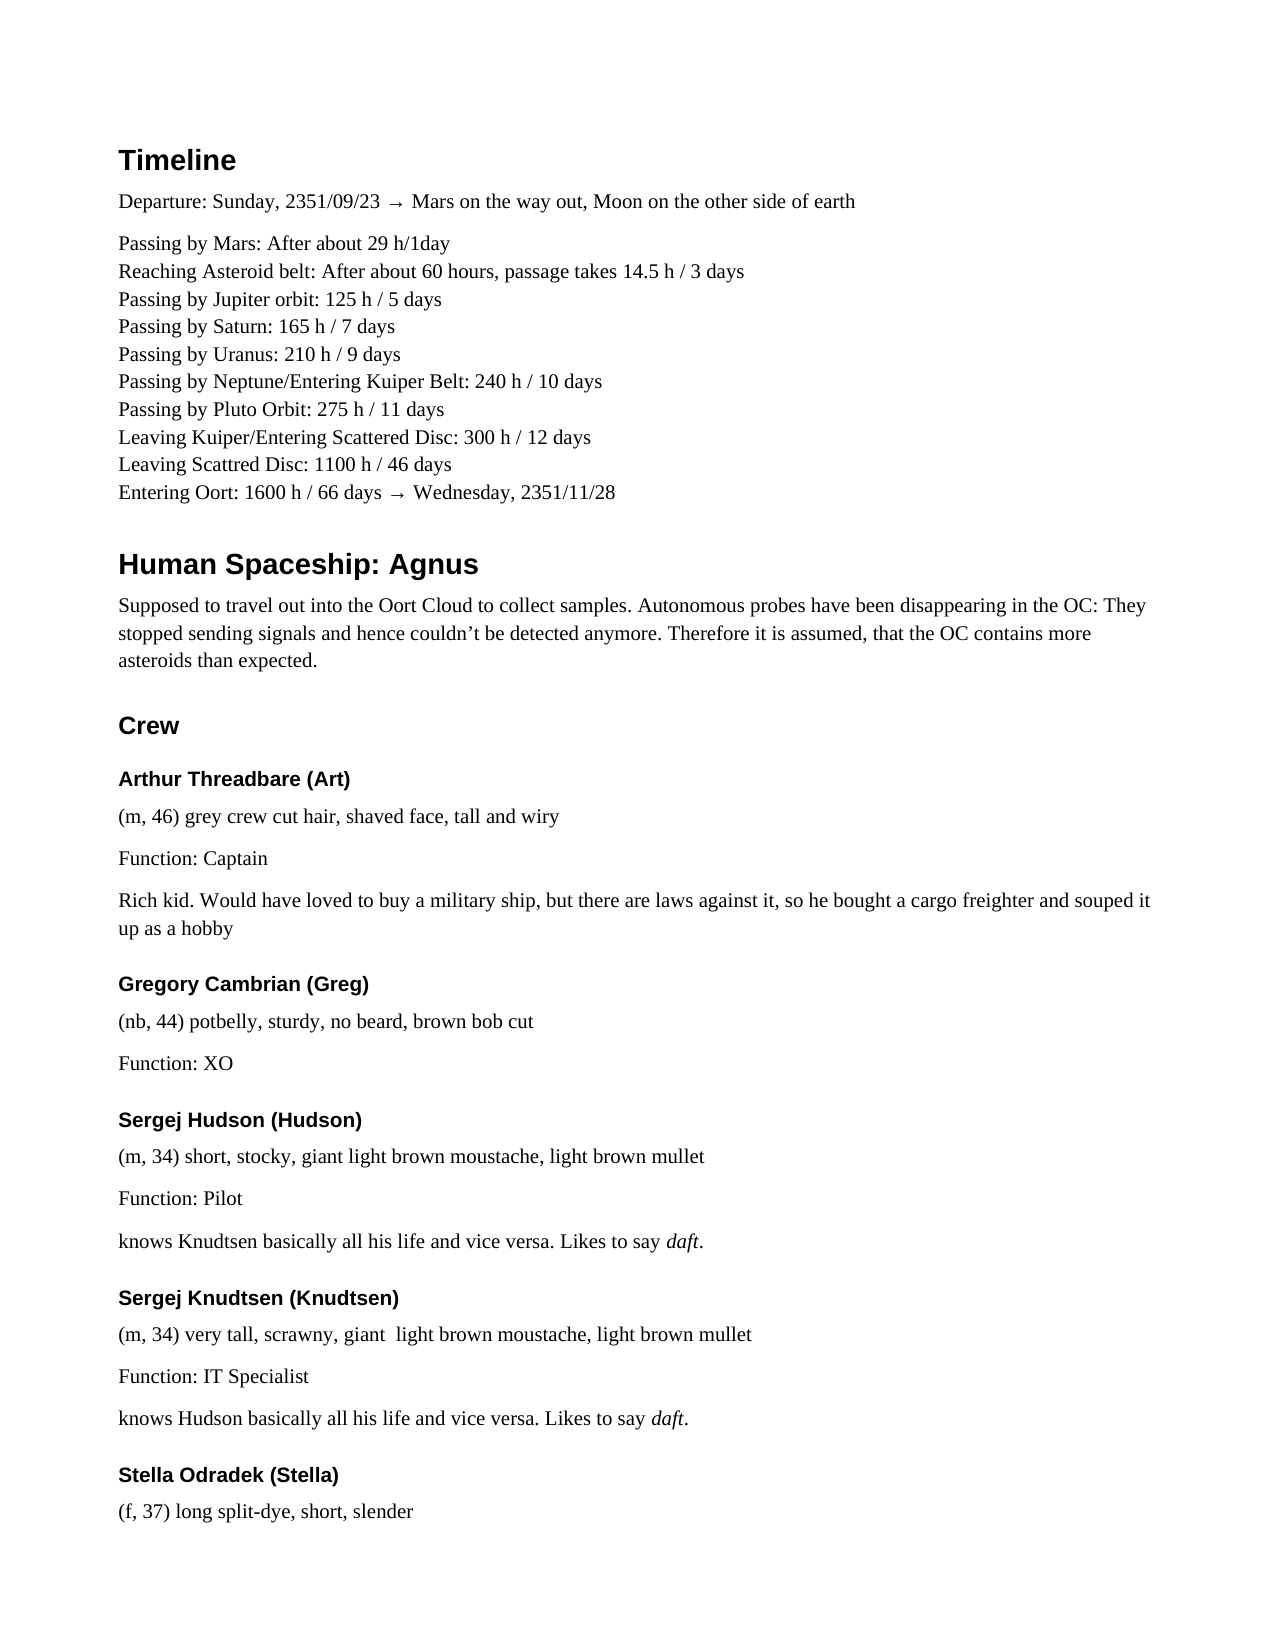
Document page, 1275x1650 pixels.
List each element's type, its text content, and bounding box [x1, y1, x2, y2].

text (m, 34) short, stocky, giant light brown moustache, light brown mullet [118, 1144, 1157, 1168]
subtitle Sergej Hudson (Hudson) [118, 1108, 1157, 1132]
text Passing by Mars: After about 29 h/1day Reaching Asteroid belt: After about 60 hours, passage takes 14.5 h / 3 days Passing by Jupiter orbit: 125 h / 5 days Passing by Saturn: 165 h / 7 days Passing by Uranus: 210 h / 9 days Passing by Neptune/Entering Kuiper Belt: 240 h / 10 days Passing by Pluto Orbit: 275 h / 11 days Leaving Kuiper/Entering Scattered Disc: 300 h / 12 days Leaving Scattred Disc: 1100 h / 46 days Entering Oort: 1600 h / 66 days → Wednesday, 2351/11/28 [118, 231, 1157, 504]
text Function: IT Specialist [118, 1364, 1157, 1388]
text (m, 46) grey crew cut hair, shaved face, tall and wiry [118, 803, 1157, 828]
text (m, 34) very tall, scrawny, giant light brown moustache, light brown mullet [118, 1322, 1157, 1346]
text Departure: Sunday, 2351/09/23 → Mars on the way out, Moon on the other side of earth [118, 189, 1157, 213]
subtitle Gregory Cambrian (Greg) [118, 972, 1157, 996]
text (f, 37) long split-dye, short, slender [118, 1499, 1157, 1523]
text Function: XO [118, 1051, 1157, 1075]
text knows Hudson basically all his life and vice versa. Likes to say daft. [118, 1406, 1157, 1430]
subtitle Stella Odradek (Stella) [118, 1463, 1157, 1487]
text Supposed to travel out into the Oort Cloud to collect samples. Autonomous probes have been disappearing in the OC: They stopped sending signals and hence couldn’t be detected anymore. Therefore it is assumed, that the OC contains more asteroids than expected. [118, 593, 1157, 672]
text knows Knudtsen basically all his life and vice versa. Likes to say daft. [118, 1228, 1157, 1253]
subtitle Human Spaceship: Agnus [118, 547, 1157, 581]
text Rich kid. Would have loved to buy a military ship, but there are laws against it, so he bought a cargo freighter and souped it up as a hobby [118, 888, 1157, 939]
text Function: Captain [118, 846, 1157, 870]
text (nb, 44) potbelly, sturdy, no beard, brown bob cut [118, 1009, 1157, 1033]
subtitle Timeline [118, 143, 1157, 177]
subtitle Crew [118, 711, 1157, 740]
subtitle Arthur Threadbare (Art) [118, 767, 1157, 791]
subtitle Sergej Knudtsen (Knudtsen) [118, 1285, 1157, 1309]
text Function: Pilot [118, 1186, 1157, 1210]
